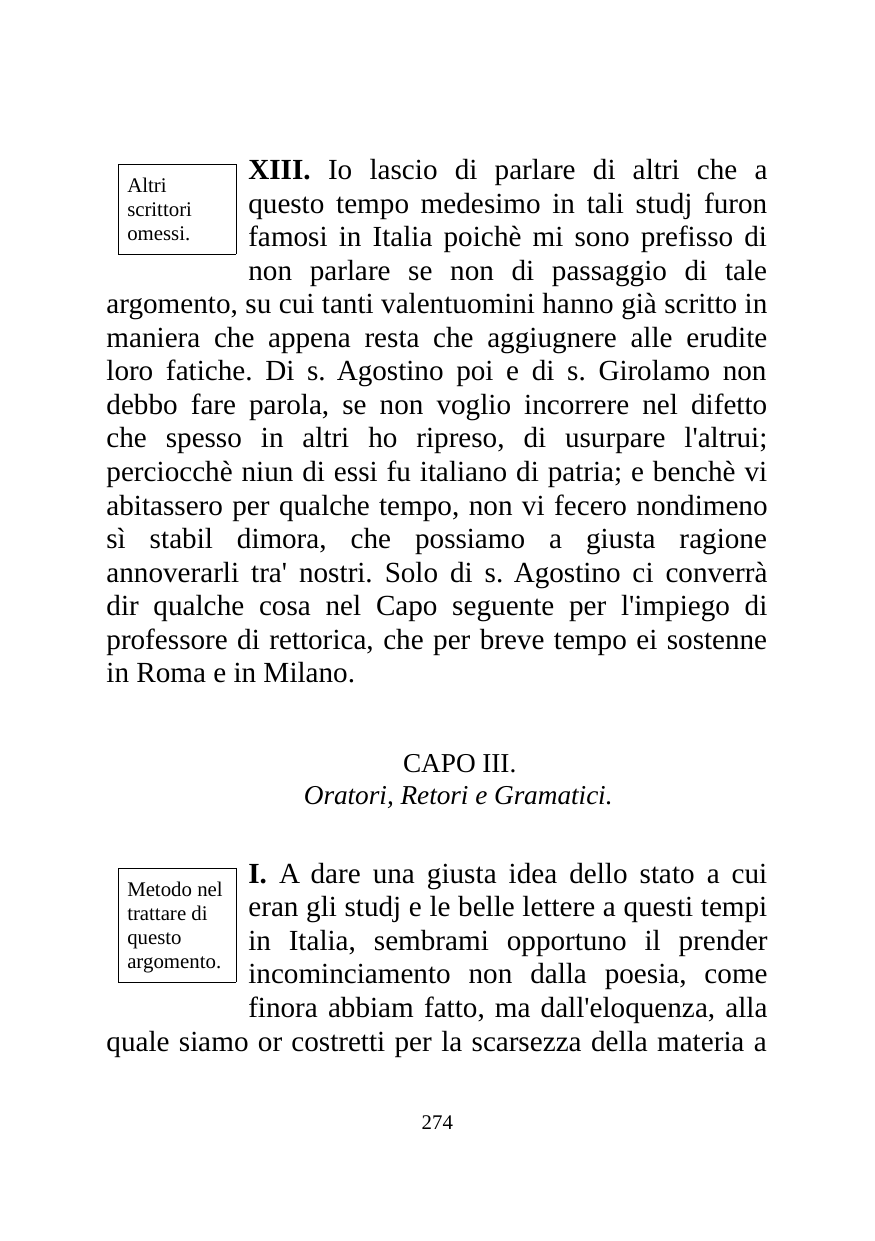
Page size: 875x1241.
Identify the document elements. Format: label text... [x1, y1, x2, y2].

subtitle CAPO III. Oratori, Retori e Gramatici. [151, 747, 768, 810]
text XIII. Io lascio di parlare di altri che a questo tempo medesimo in tali studj furon famosi in Italia poichè mi sono prefisso di non parlare se non di passaggio di tale argomento, su cui tanti valentuomini hanno già scritto in maniera che appena resta che aggiugnere alle erudite loro fatiche. Di s. Agostino poi e di s. Girolamo non debbo fare parola, se non voglio incorrere nel difetto che spesso in altri ho ripreso, di usurpare l'altrui; perciocchè niun di essi fu italiano di patria; e benchè vi abitassero per qualche tempo, non vi fecero nondimeno sì stabil dimora, che possiamo a giusta ragione annoverarli tra' nostri. Solo di s. Agostino ci converrà dir qualche cosa nel Capo seguente per l'impiego di professore di rettorica, che per breve tempo ei sostenne in Roma e in Milano. [106, 152, 768, 689]
text Metodo nel trattare di questo argomento. [127, 877, 227, 973]
text I. A dare una giusta idea dello stato a cui eran gli studj e le belle lettere a questi tempi in Italia, sembrami opportuno il prender incominciamento non dalla poesia, come finora abbiam fatto, ma dall'eloquenza, alla quale siamo or costretti per la scarsezza della materia a [106, 856, 768, 1057]
text Altri scrittori omessi. [127, 173, 227, 245]
